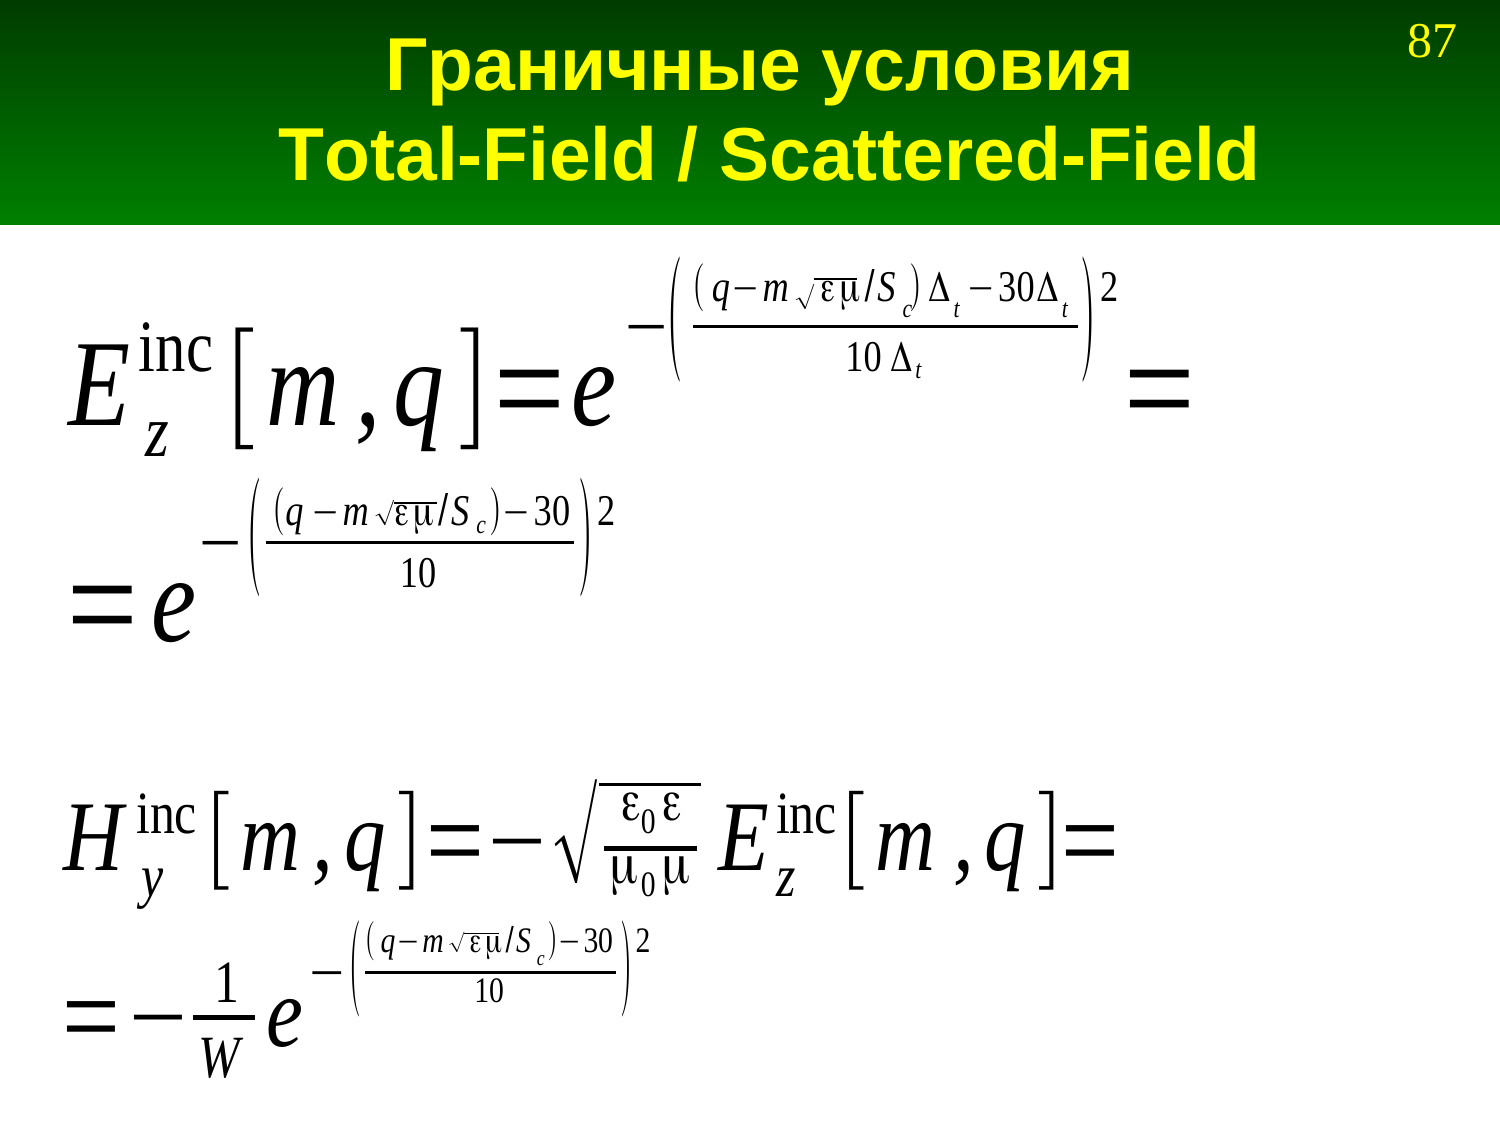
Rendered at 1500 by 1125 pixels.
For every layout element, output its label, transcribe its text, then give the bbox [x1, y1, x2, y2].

chart [37, 255, 1229, 669]
title Граничные условия Total-Field / Scattered-Field [100, 7, 1441, 204]
chart [37, 776, 1147, 1091]
